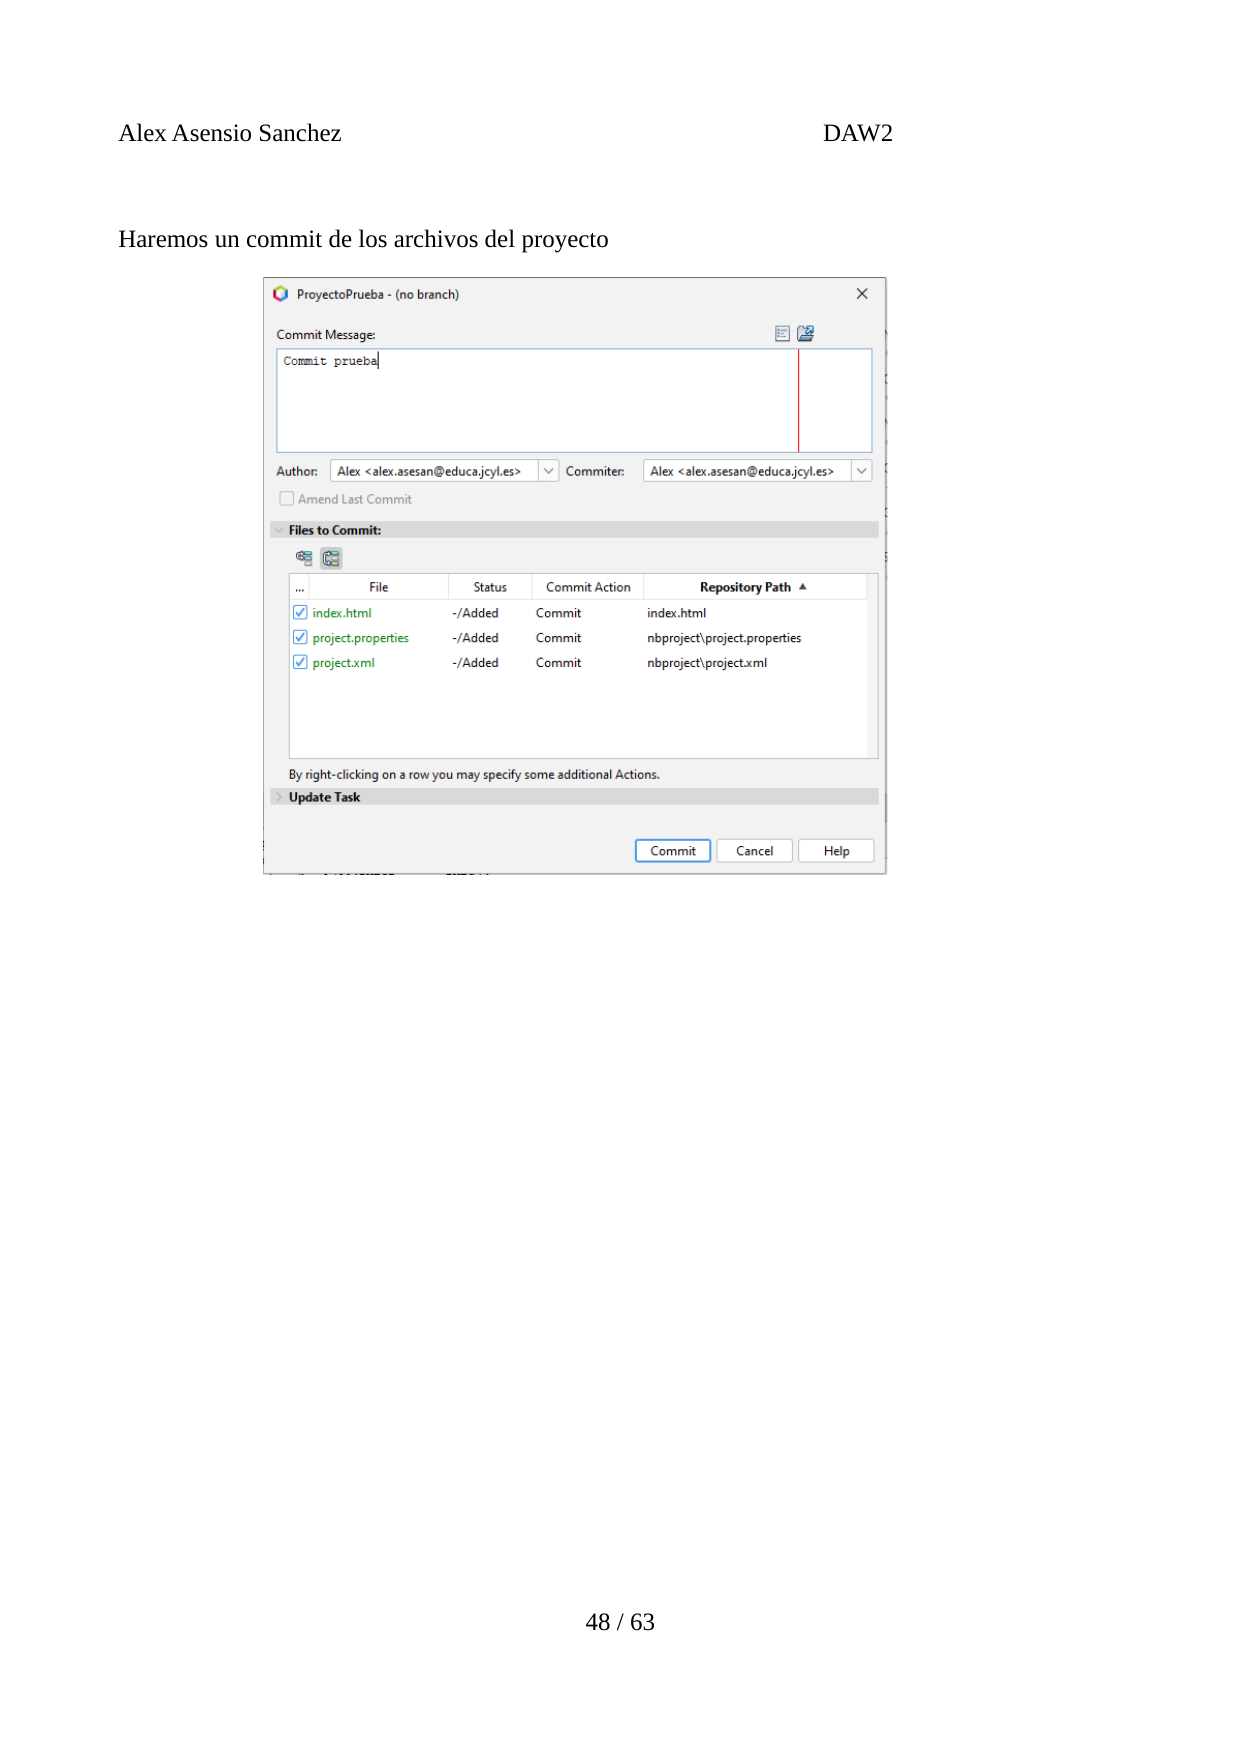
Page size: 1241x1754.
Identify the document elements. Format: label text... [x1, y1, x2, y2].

text Haremos un commit de los archivos del proyecto [118, 224, 1122, 253]
picture [263, 277, 888, 875]
